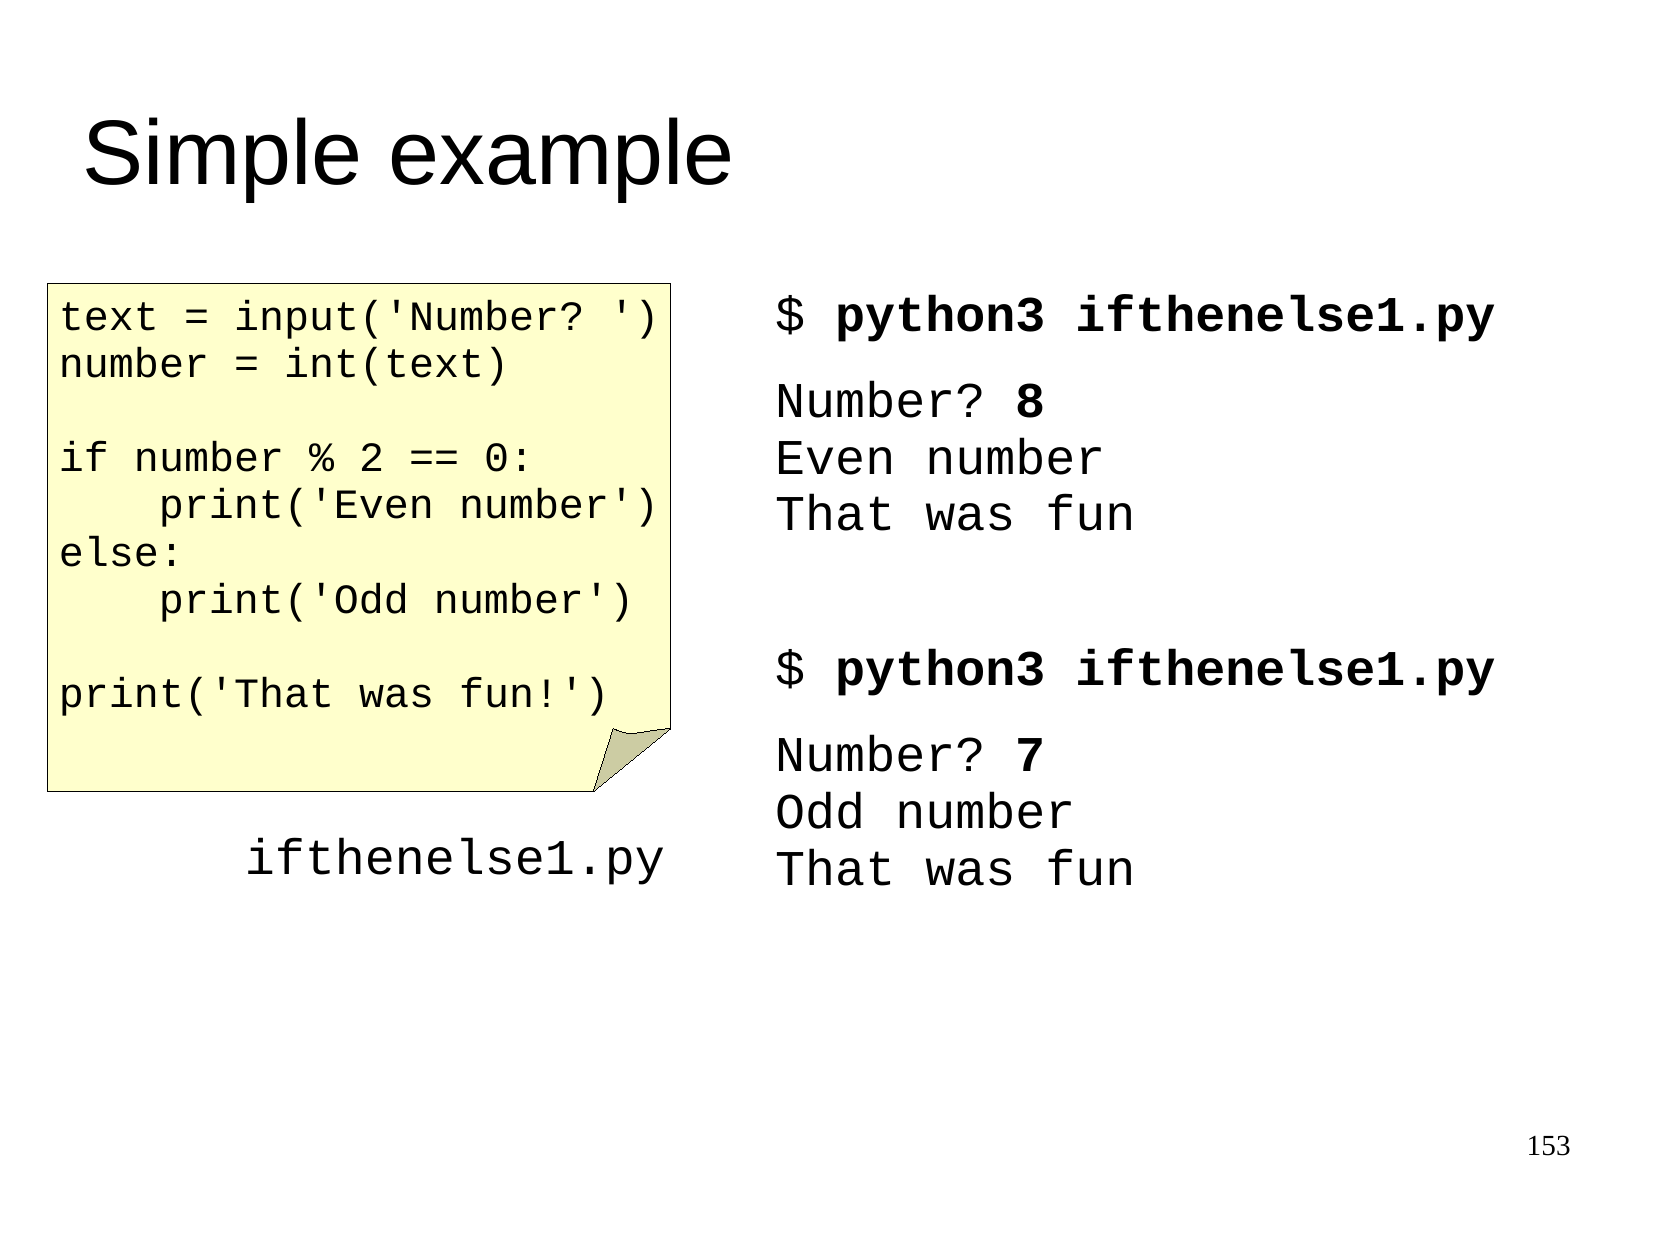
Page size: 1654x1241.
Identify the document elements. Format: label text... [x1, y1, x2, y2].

text_box ifthenelse1.py [238, 826, 671, 896]
text_box Number? Even number That was fun [769, 369, 1142, 552]
text_box 7 [1009, 724, 1052, 793]
title Simple example [82, 49, 1571, 257]
text_box $ [769, 283, 812, 353]
text_box 8 [1009, 369, 1052, 439]
text_box $ [769, 637, 812, 707]
text_box python3 ifthenelse1.py [829, 283, 1502, 353]
text_box text = input('Number? ') number = int(text) if number % 2 == 0: print('Even number') else: print('Odd number') print('That was fun!') [47, 283, 671, 792]
text_box Number? Odd number That was fun [769, 724, 1142, 907]
text_box python3 ifthenelse1.py [829, 637, 1502, 707]
